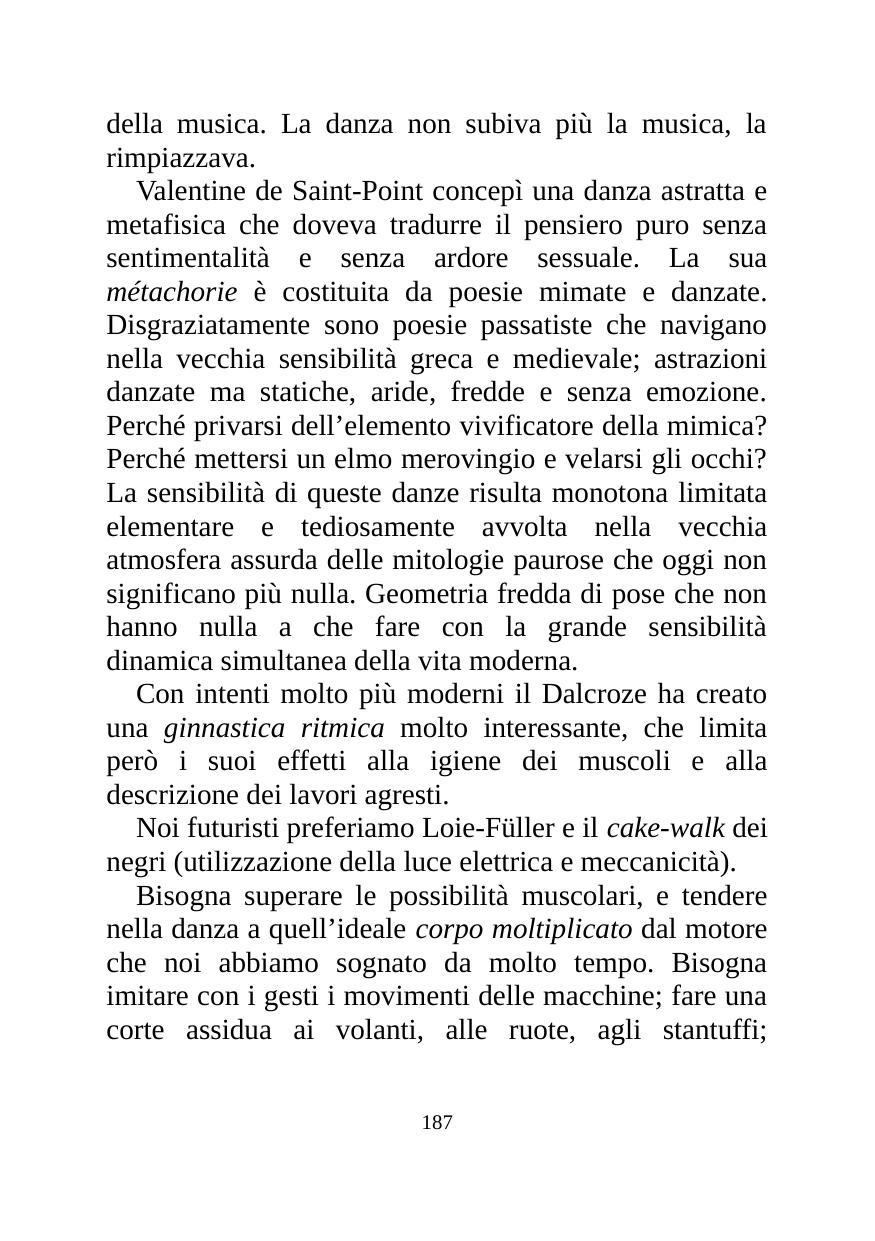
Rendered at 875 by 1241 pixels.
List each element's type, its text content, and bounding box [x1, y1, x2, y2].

text Con intenti molto più moderni il Dalcroze ha creato una ginnastica ritmica molto interessante, che limita però i suoi effetti alla igiene dei muscoli e alla descrizione dei lavori agresti. [106, 676, 768, 811]
text Bisogna superare le possibilità muscolari, e tendere nella danza a quell’ideale corpo moltiplicato dal motore che noi abbiamo sognato da molto tempo. Bisogna imitare con i gesti i movimenti delle macchine; fare una corte assidua ai volanti, alle ruote, agli stantuffi; [106, 878, 768, 1045]
text Valentine de Saint-Point concepì una danza astratta e metafisica che doveva tradurre il pensiero puro senza sentimentalità e senza ardore sessuale. La sua métachorie è costituita da poesie mimate e danzate. Disgraziatamente sono poesie passatiste che navigano nella vecchia sensibilità greca e medievale; astrazioni danzate ma statiche, aride, fredde e senza emozione. Perché privarsi dell’elemento vivificatore della mimica? Perché mettersi un elmo merovingio e velarsi gli occhi? La sensibilità di queste danze risulta monotona limitata elementare e tediosamente avvolta nella vecchia atmosfera assurda delle mitologie paurose che oggi non significano più nulla. Geometria fredda di pose che non hanno nulla a che fare con la grande sensibilità dinamica simultanea della vita moderna. [106, 173, 768, 676]
text della musica. La danza non subiva più la musica, la rimpiazzava. [106, 106, 768, 173]
text Noi futuristi preferiamo Loie-Füller e il cake-walk dei negri (utilizzazione della luce elettrica e meccanicità). [106, 811, 768, 878]
